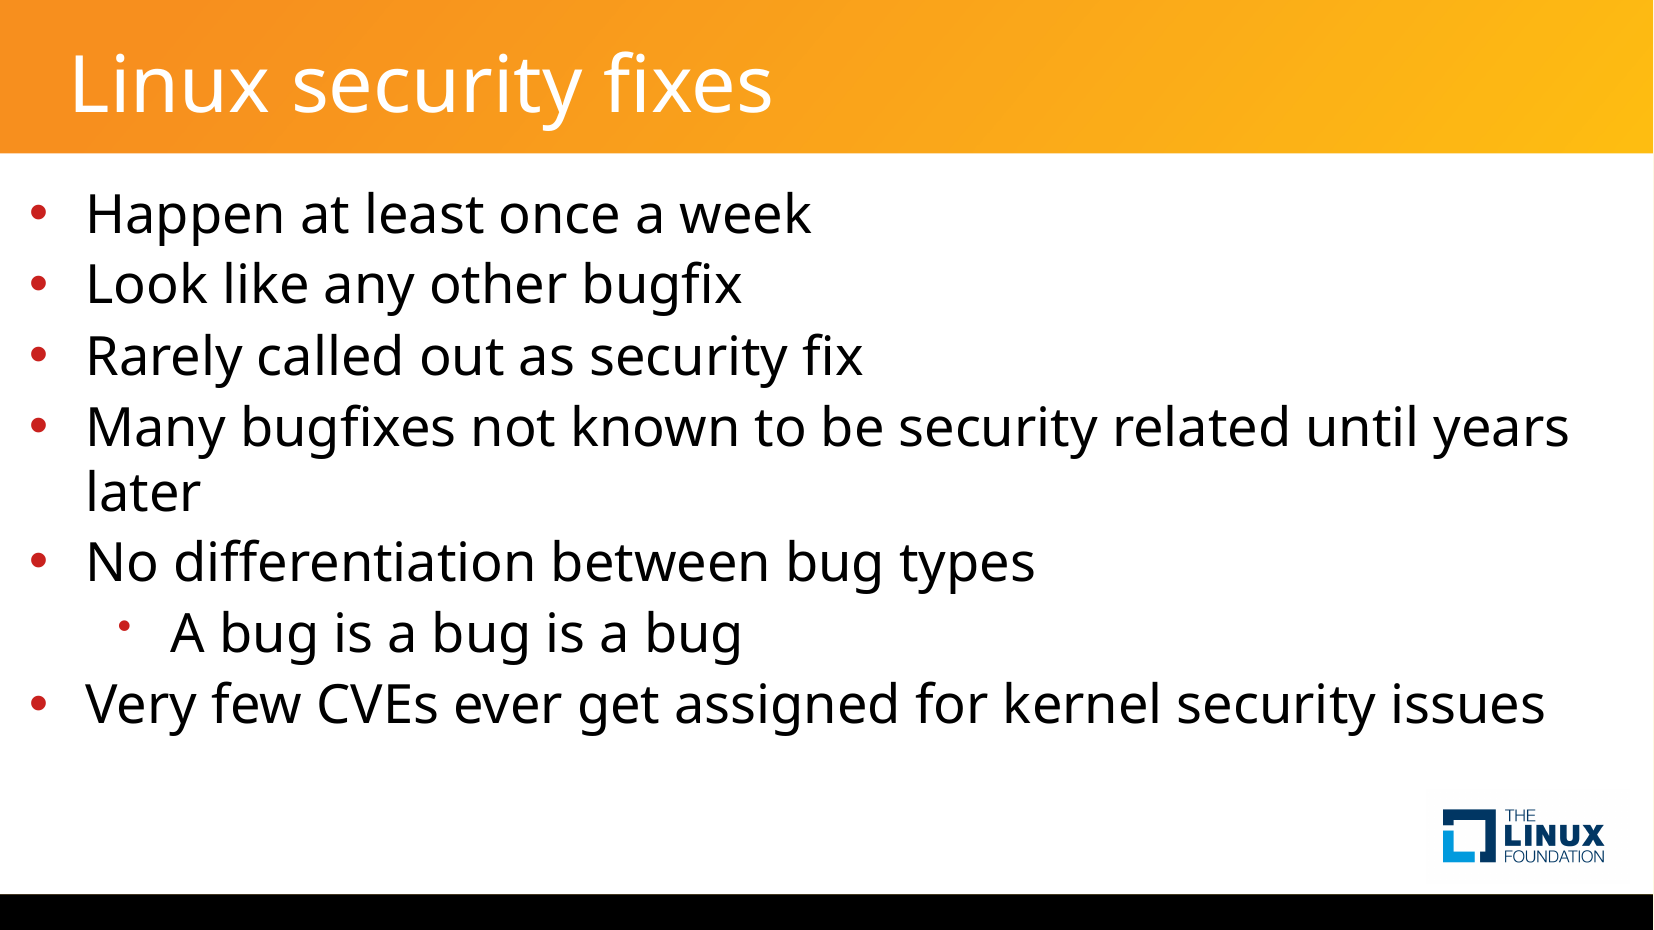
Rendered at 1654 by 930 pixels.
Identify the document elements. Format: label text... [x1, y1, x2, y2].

title Linux security fixes [53, 8, 1571, 154]
picture [1420, 841, 1630, 887]
picture [0, 0, 1654, 930]
list Happen at least once a week Look like any other bugfix Rarely called out as security fix Many bugfixes not known to be security related until years later No differentiation between bug types A bug is a bug is a bug Very few CVEs ever get assigned for kernel security issues [14, 171, 1651, 841]
